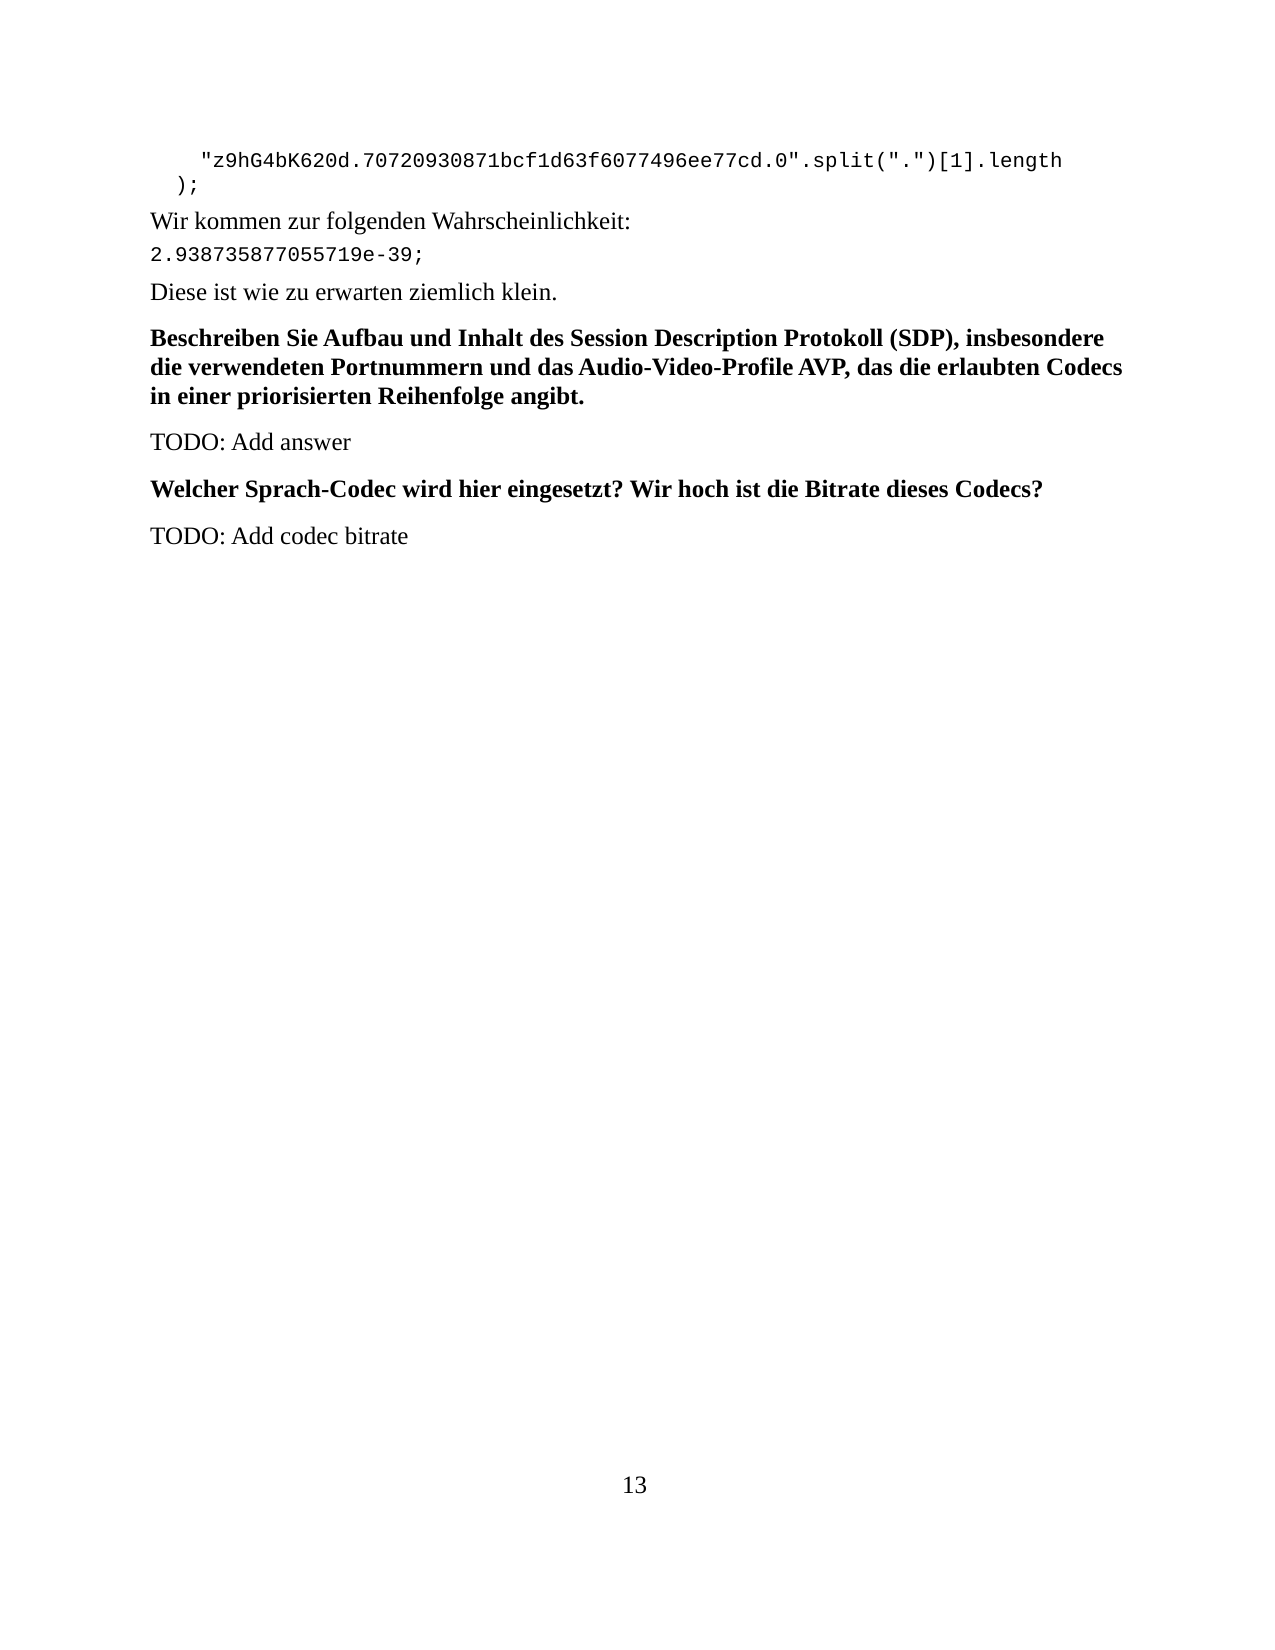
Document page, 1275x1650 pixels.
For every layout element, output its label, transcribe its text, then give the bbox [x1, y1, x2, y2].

text Wir kommen zur folgenden Wahrscheinlichkeit: [150, 206, 1125, 235]
text "z9hG4bK620d.70720930871bcf1d63f6077496ee77cd.0".split(".")[1].length [150, 150, 1125, 174]
text 2.938735877055719e-39; [150, 244, 1125, 268]
text Diese ist wie zu erwarten ziemlich klein. [150, 277, 1125, 305]
text Welcher Sprach-Codec wird hier eingesetzt? Wir hoch ist die Bitrate dieses Codecs? [150, 474, 1125, 503]
text TODO: Add codec bitrate [150, 521, 1125, 549]
text TODO: Add answer [150, 427, 1125, 456]
text Beschreiben Sie Aufbau und Inhalt des Session Description Protokoll (SDP), insbesondere die verwendeten Portnummern und das Audio-Video-Profile AVP, das die erlaubten Codecs in einer priorisierten Reihenfolge angibt. [150, 323, 1125, 409]
text ); [150, 174, 1125, 197]
